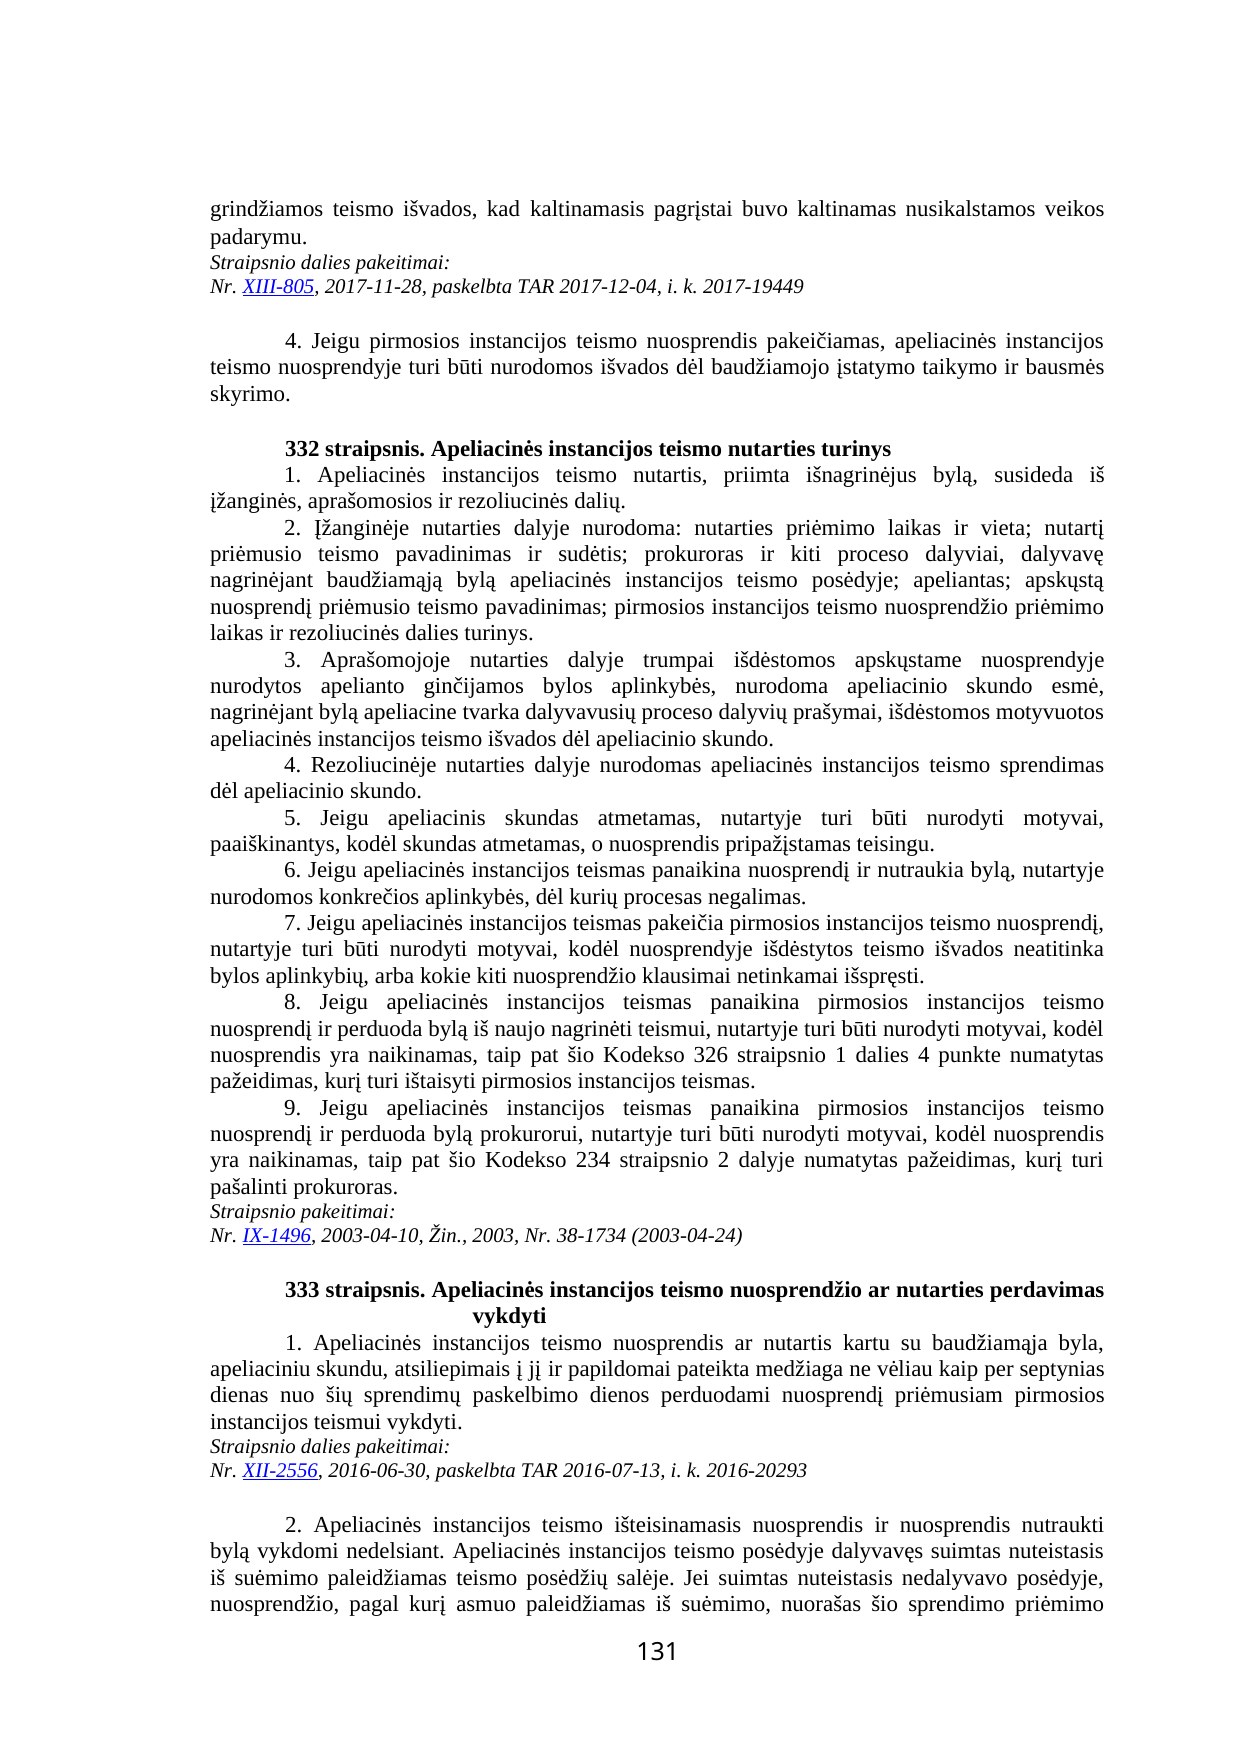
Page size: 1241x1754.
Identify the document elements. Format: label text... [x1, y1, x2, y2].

text Nr. XII-2556, 2016-06-30, paskelbta TAR 2016-07-13, i. k. 2016-20293 [210, 1458, 1106, 1482]
text Straipsnio dalies pakeitimai: [210, 1434, 1106, 1458]
text 332 straipsnis. Apeliacinės instancijos teismo nutarties turinys [210, 435, 1106, 461]
text 3. Aprašomojoje nutarties dalyje trumpai išdėstomos apskųstame nuosprendyje nurodytos apelianto ginčijamos bylos aplinkybės, nurodoma apeliacinio skundo esmė, nagrinėjant bylą apeliacine tvarka dalyvavusių proceso dalyvių prašymai, išdėstomos motyvuotos apeliacinės instancijos teismo išvados dėl apeliacinio skundo. [210, 646, 1106, 751]
text 333 straipsnis. Apeliacinės instancijos teismo nuosprendžio ar nutarties perdavimas vykdyti [285, 1276, 1106, 1329]
text 6. Jeigu apeliacinės instancijos teismas panaikina nuosprendį ir nutraukia bylą, nutartyje nurodomos konkrečios aplinkybės, dėl kurių procesas negalimas. [210, 856, 1106, 909]
text Nr. IX-1496, 2003-04-10, Žin., 2003, Nr. 38-1734 (2003-04-24) [210, 1223, 1106, 1247]
text Straipsnio pakeitimai: [210, 1199, 1106, 1223]
text Nr. XIII-805, 2017-11-28, paskelbta TAR 2017-12-04, i. k. 2017-19449 [210, 274, 1106, 298]
text 4. Rezoliucinėje nutarties dalyje nurodomas apeliacinės instancijos teismo sprendimas dėl apeliacinio skundo. [210, 751, 1106, 804]
text 5. Jeigu apeliacinis skundas atmetamas, nutartyje turi būti nurodyti motyvai, paaiškinantys, kodėl skundas atmetamas, o nuosprendis pripažįstamas teisingu. [210, 804, 1106, 856]
text 1. Apeliacinės instancijos teismo nuosprendis ar nutartis kartu su baudžiamąja byla, apeliaciniu skundu, atsiliepimais į jį ir papildomai pateikta medžiaga ne vėliau kaip per septynias dienas nuo šių sprendimų paskelbimo dienos perduodami nuosprendį priėmusiam pirmosios instancijos teismui vykdyti. [210, 1329, 1106, 1434]
text 8. Jeigu apeliacinės instancijos teismas panaikina pirmosios instancijos teismo nuosprendį ir perduoda bylą iš naujo nagrinėti teismui, nutartyje turi būti nurodyti motyvai, kodėl nuosprendis yra naikinamas, taip pat šio Kodekso 326 straipsnio 1 dalies 4 punkte numatytas pažeidimas, kurį turi ištaisyti pirmosios instancijos teismas. [210, 988, 1106, 1094]
text 2. Apeliacinės instancijos teismo išteisinamasis nuosprendis ir nuosprendis nutraukti bylą vykdomi nedelsiant. Apeliacinės instancijos teismo posėdyje dalyvavęs suimtas nuteistasis iš suėmimo paleidžiamas teismo posėdžių salėje. Jei suimtas nuteistasis nedalyvavo posėdyje, nuosprendžio, pagal kurį asmuo paleidžiamas iš suėmimo, nuorašas šio sprendimo priėmimo [210, 1511, 1106, 1616]
text grindžiamos teismo išvados, kad kaltinamasis pagrįstai buvo kaltinamas nusikalstamos veikos padarymu. [210, 195, 1106, 250]
text 9. Jeigu apeliacinės instancijos teismas panaikina pirmosios instancijos teismo nuosprendį ir perduoda bylą prokurorui, nutartyje turi būti nurodyti motyvai, kodėl nuosprendis yra naikinamas, taip pat šio Kodekso 234 straipsnio 2 dalyje numatytas pažeidimas, kurį turi pašalinti prokuroras. [210, 1094, 1106, 1199]
text 4. Jeigu pirmosios instancijos teismo nuosprendis pakeičiamas, apeliacinės instancijos teismo nuosprendyje turi būti nurodomos išvados dėl baudžiamojo įstatymo taikymo ir bausmės skyrimo. [210, 327, 1106, 406]
text 1. Apeliacinės instancijos teismo nutartis, priimta išnagrinėjus bylą, susideda iš įžanginės, aprašomosios ir rezoliucinės dalių. [210, 461, 1106, 514]
text Straipsnio dalies pakeitimai: [210, 250, 1106, 274]
text 2. Įžanginėje nutarties dalyje nurodoma: nutarties priėmimo laikas ir vieta; nutartį priėmusio teismo pavadinimas ir sudėtis; prokuroras ir kiti proceso dalyviai, dalyvavę nagrinėjant baudžiamąją bylą apeliacinės instancijos teismo posėdyje; apeliantas; apskųstą nuosprendį priėmusio teismo pavadinimas; pirmosios instancijos teismo nuosprendžio priėmimo laikas ir rezoliucinės dalies turinys. [210, 514, 1106, 646]
text 7. Jeigu apeliacinės instancijos teismas pakeičia pirmosios instancijos teismo nuosprendį, nutartyje turi būti nurodyti motyvai, kodėl nuosprendyje išdėstytos teismo išvados neatitinka bylos aplinkybių, arba kokie kiti nuosprendžio klausimai netinkamai išspręsti. [210, 909, 1106, 988]
